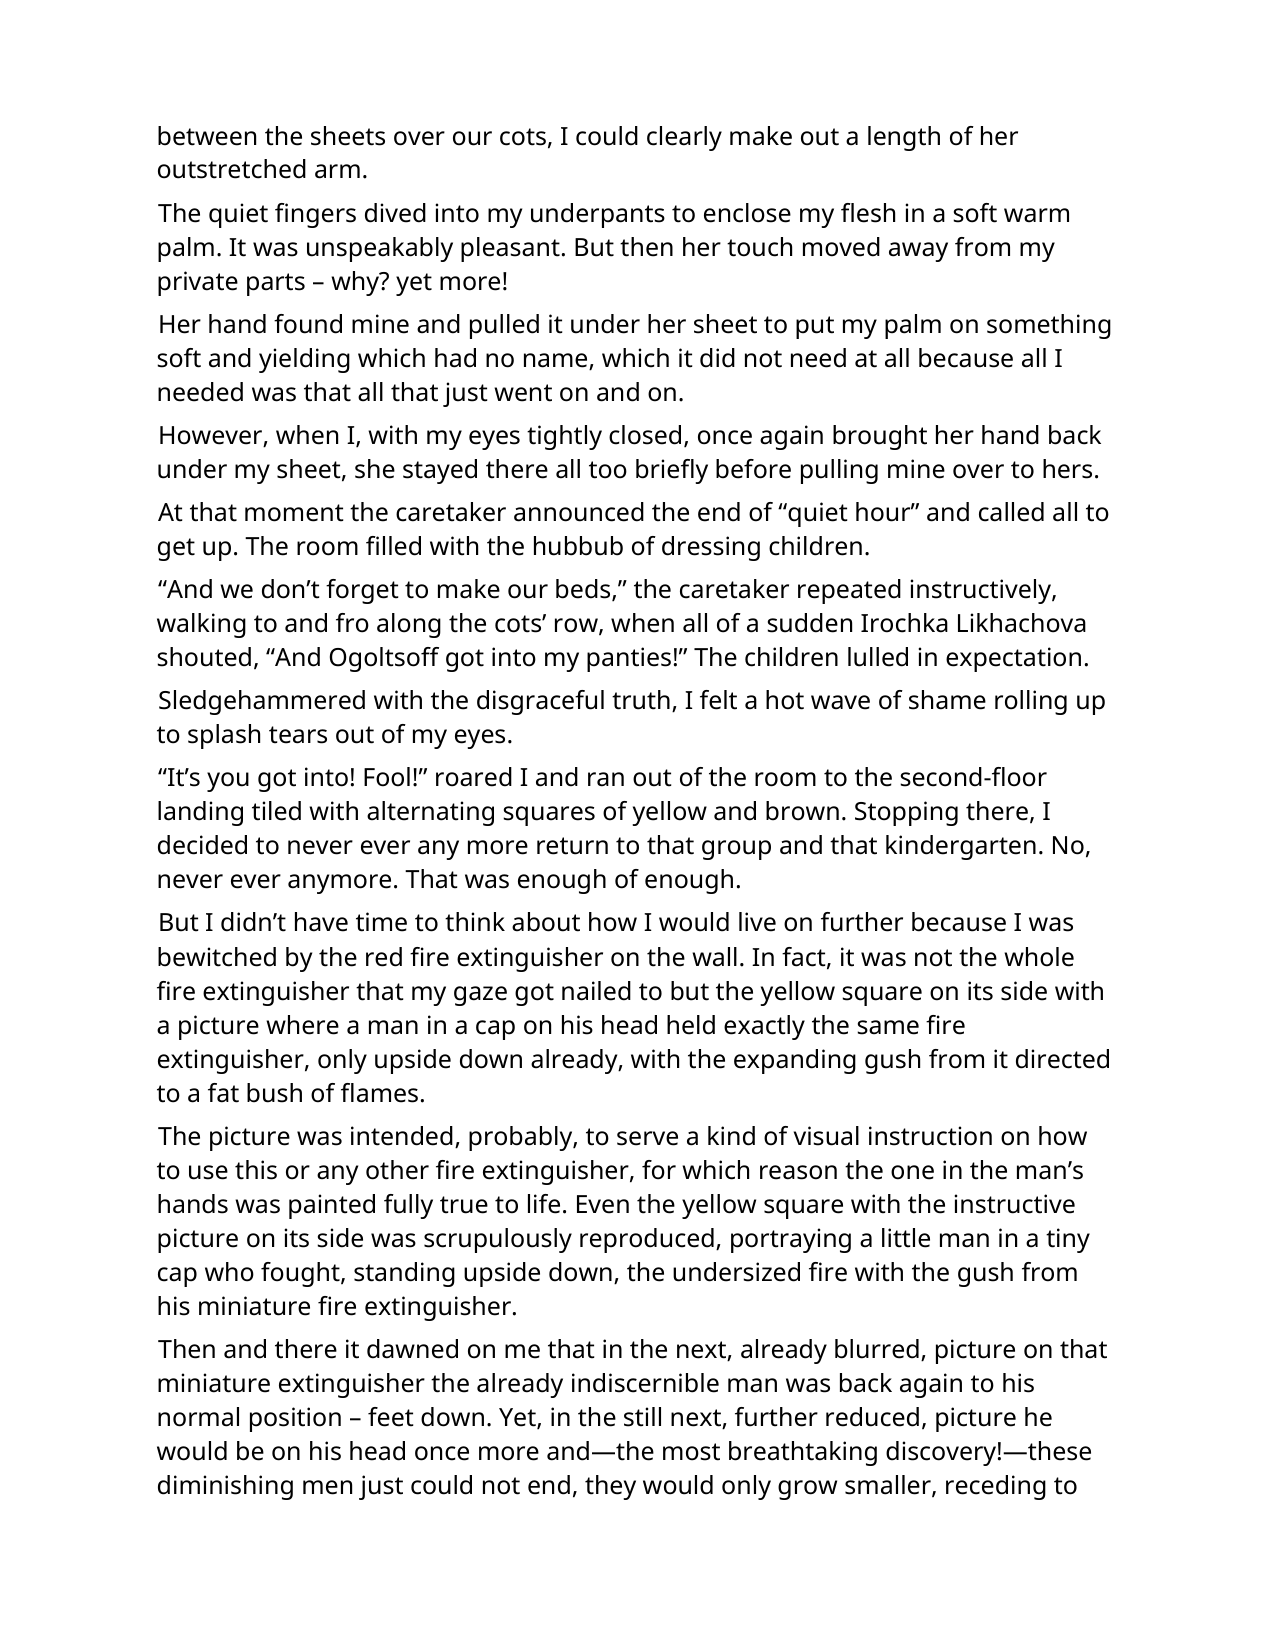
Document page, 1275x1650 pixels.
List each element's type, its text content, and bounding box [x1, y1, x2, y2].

text But I didn’t have time to think about how I would live on further because I was bewitched by the red fire extinguisher on the wall. In fact, it was not the whole fire extinguisher that my gaze got nailed to but the yellow square on its side with a picture where a man in a cap on his head held exactly the same fire extinguisher, only upside down already, with the expanding gush from it directed to a fat bush of flames. [156, 905, 1118, 1109]
text between the sheets over our cots, I could clearly make out a length of her outstretched arm. [156, 118, 1118, 186]
text Her hand found mine and pulled it under her sheet to put my palm on something soft and yielding which had no name, which it did not need at all because all I needed was that all that just went on and on. [156, 306, 1118, 408]
text At that moment the caretaker announced the end of “quiet hour” and called all to get up. The room filled with the hubbub of dressing children. [156, 494, 1118, 563]
text However, when I, with my eyes tightly closed, once again brought her hand back under my sheet, she stayed there all too briefly before pulling mine over to hers. [156, 417, 1118, 486]
text “And we don’t forget to make our beds,” the caretaker repeated instructively, walking to and fro along the cots’ row, when all of a sudden Irochka Likhachova shouted, “And Ogoltsoff got into my panties!” The children lulled in expectation. [156, 572, 1118, 674]
text The picture was intended, probably, to serve a kind of visual instruction on how to use this or any other fire extinguisher, for which reason the one in the man’s hands was painted fully true to life. Even the yellow square with the instructive picture on its side was scrupulously reproduced, portraying a little man in a tiny cap who fought, standing upside down, the undersized fire with the gush from his miniature fire extinguisher. [156, 1118, 1118, 1323]
text “It’s you got into! Fool!” roared I and ran out of the room to the second-floor landing tiled with alternating squares of yellow and brown. Stopping there, I decided to never ever any more return to that group and that kindergarten. No, never ever anymore. That was enough of enough. [156, 760, 1118, 896]
text Sledgehammered with the disgraceful truth, I felt a hot wave of shame rolling up to splash tears out of my eyes. [156, 683, 1118, 751]
text The quiet fingers dived into my underpants to enclose my flesh in a soft warm palm. It was unspeakably pleasant. But then her touch moved away from my private parts – why? yet more! [156, 195, 1118, 297]
text Then and there it dawned on me that in the next, already blurred, picture on that miniature extinguisher the already indiscernible man was back again to his normal position – feet down. Yet, in the still next, further reduced, picture he would be on his head once more and—the most breathtaking discovery!—these diminishing men just could not end, they would only grow smaller, receding to [156, 1332, 1118, 1502]
